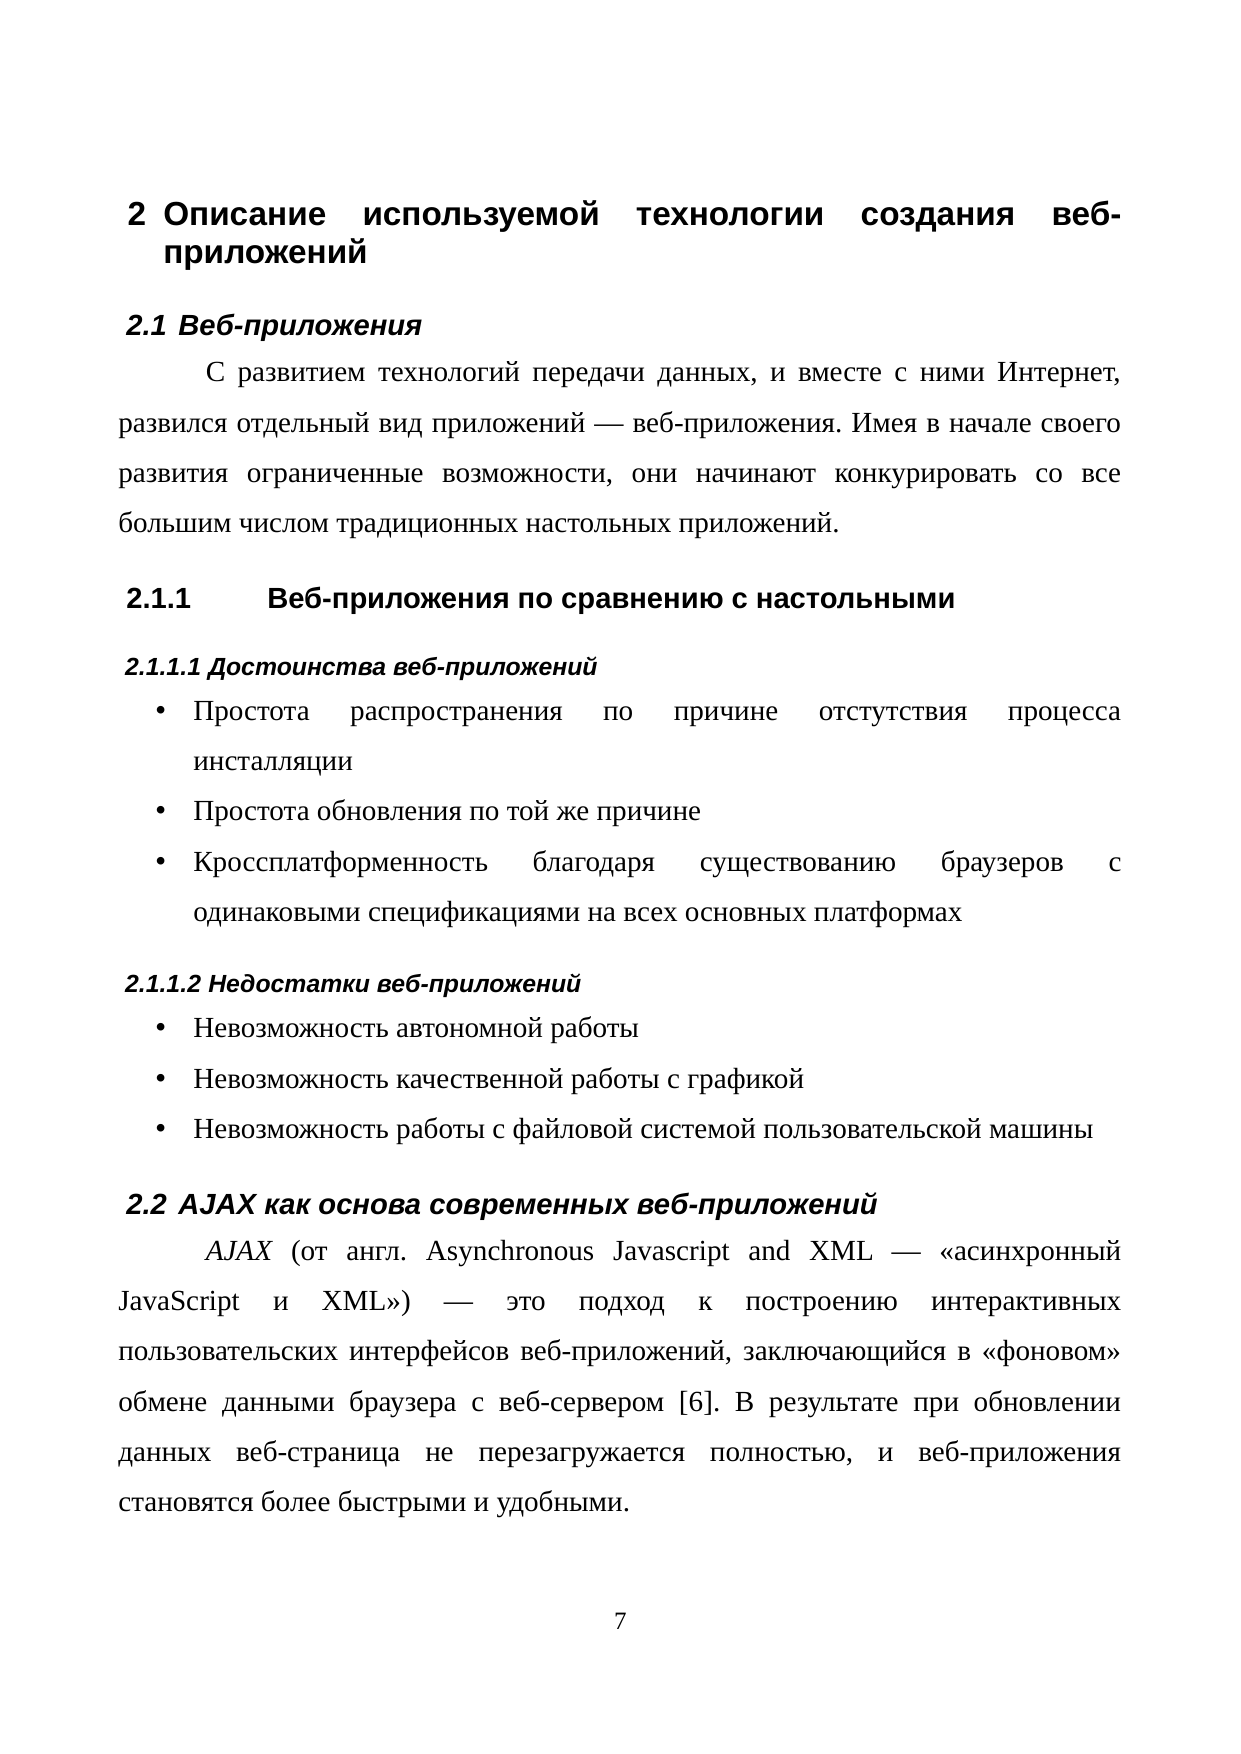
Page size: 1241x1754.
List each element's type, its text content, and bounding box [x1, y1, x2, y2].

subtitle Описание используемой технологии создания веб-приложений [118, 194, 1122, 271]
list Простота обновления по той же причине [156, 793, 1122, 827]
list Невозможность качественной работы с графикой [156, 1061, 1122, 1095]
subtitle Недостатки веб-приложений [118, 969, 1122, 998]
text С развитием технологий передачи данных, и вместе с ними Интернет, развился отдельный вид приложений — веб-приложения. Имея в начале своего развития ограниченные возможности, они начинают конкурировать со все большим числом традиционных настольных приложений. [118, 354, 1122, 539]
subtitle Веб-приложения по сравнению с настольными [118, 581, 1122, 614]
subtitle AJAX как основа современных веб-приложений [118, 1187, 1122, 1220]
text AJAX (от англ. Asynchronous Javascript and XML — «асинхронный JavaScript и XML») — это подход к построению интерактивных пользовательских интерфейсов веб-приложений, заключающийся в «фоновом» обмене данными браузера с веб-сервером [6]. В результате при обновлении данных веб-страница не перезагружается полностью, и веб-приложения становятся более быстрыми и удобными. [118, 1233, 1122, 1518]
list Кроссплатформенность благодаря существованию браузеров с одинаковыми спецификациями на всех основных платформах [156, 844, 1122, 928]
list Невозможность работы с файловой системой пользовательской машины [156, 1111, 1122, 1145]
list Невозможность автономной работы [156, 1011, 1122, 1044]
subtitle Веб-приложения [118, 308, 1122, 342]
list Простота распространения по причине отстутствия процесса инсталляции [156, 693, 1122, 777]
subtitle Достоинства веб-приложений [118, 652, 1122, 680]
